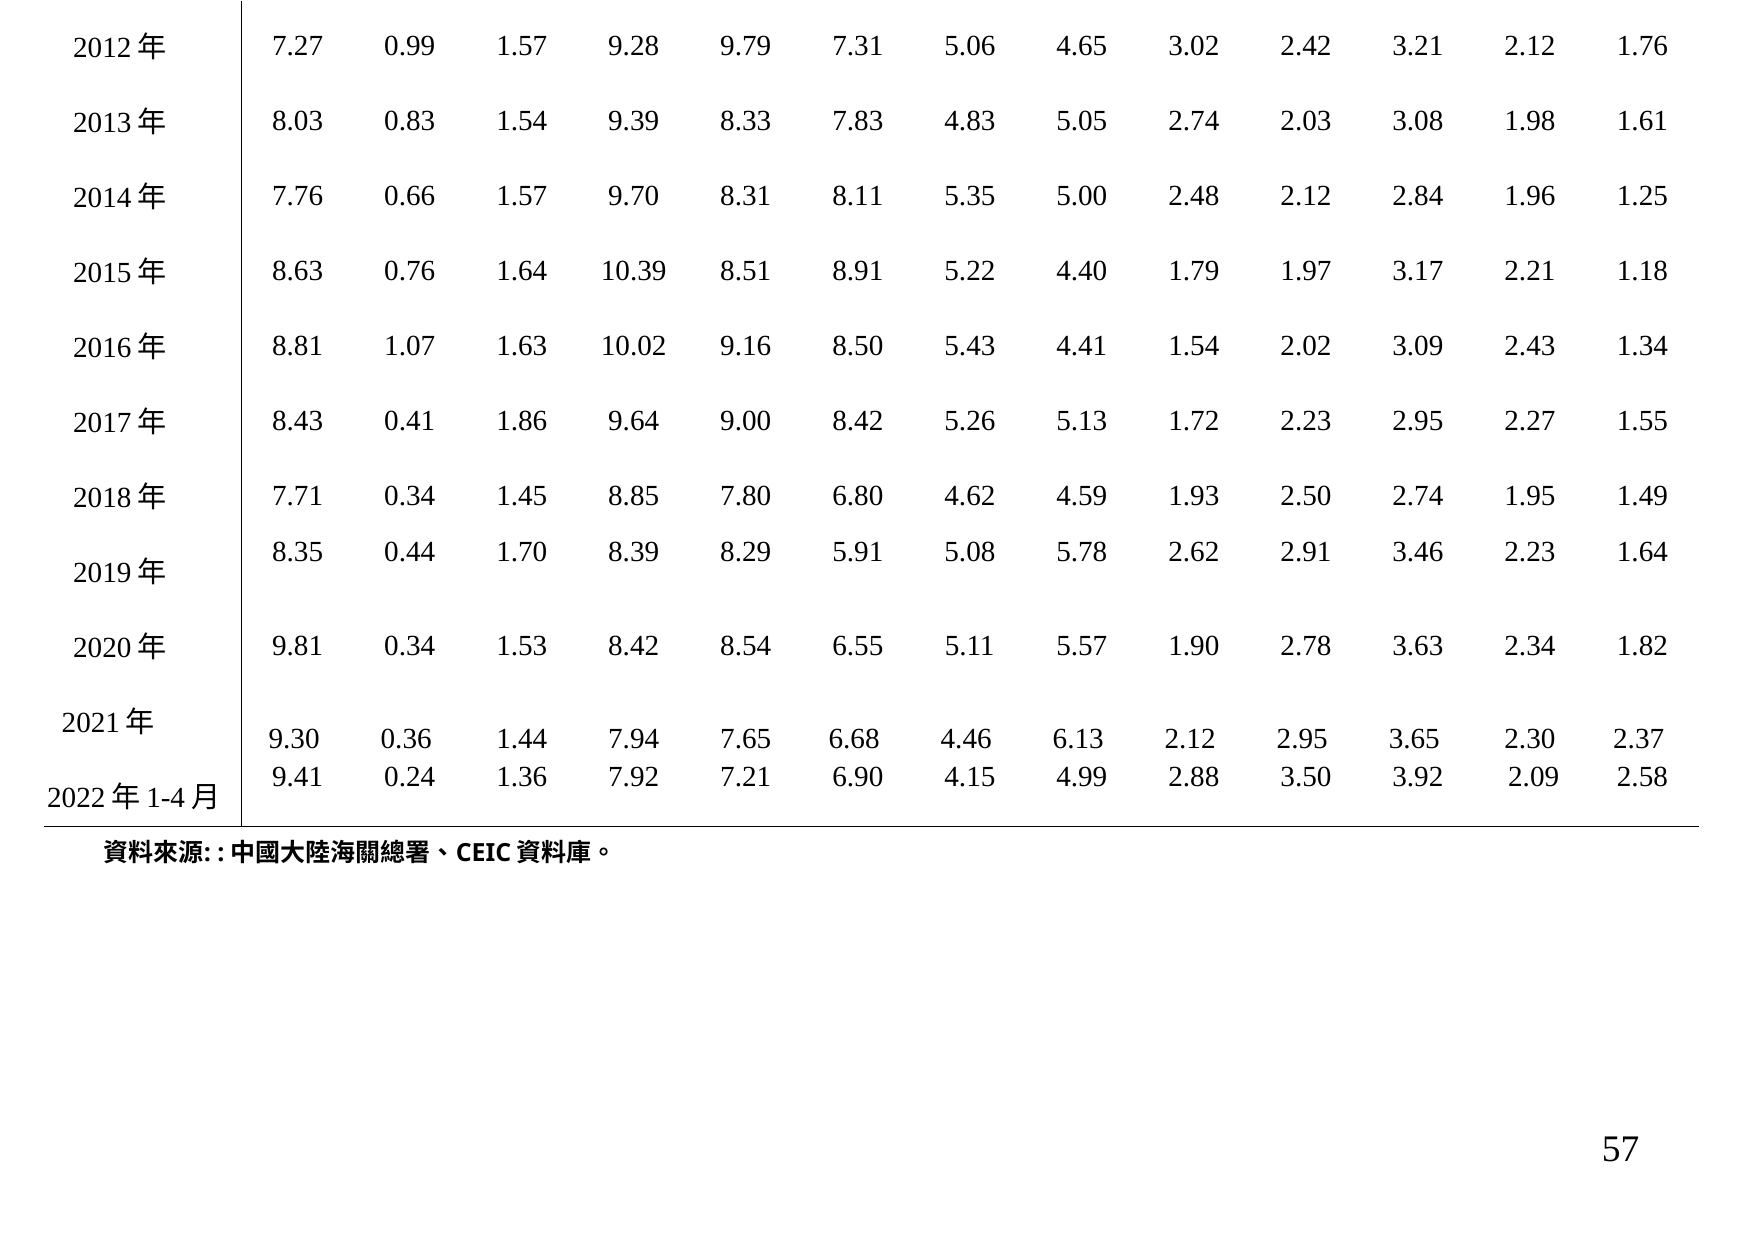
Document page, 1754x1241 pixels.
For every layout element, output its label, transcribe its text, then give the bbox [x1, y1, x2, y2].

table_cell 6.68 6.90 [801, 676, 913, 826]
table_cell 8.29 [690, 526, 801, 601]
table_cell 5.35 [914, 151, 1026, 226]
table_cell 2.12 2.88 [1138, 676, 1249, 826]
table_cell 0.83 [354, 76, 465, 151]
table_cell 2.12 [1474, 1, 1586, 76]
table_cell 8.35 [242, 526, 353, 601]
table_cell 7.80 [690, 451, 801, 526]
table_cell 7.27 [242, 1, 353, 76]
table_cell 0.34 [354, 451, 465, 526]
table_cell 8.63 [242, 226, 353, 301]
table_cell 1.44 1.36 [465, 676, 577, 826]
table_cell 3.63 [1362, 601, 1474, 676]
table_cell 5.26 [914, 376, 1026, 451]
table_cell 3.65 3.92 [1362, 676, 1474, 826]
table_cell 0.66 [354, 151, 465, 226]
table_cell 0.44 [354, 526, 465, 601]
table_cell 1.18 [1586, 226, 1698, 301]
table_cell 2.95 3.50 [1250, 676, 1362, 826]
table_cell 7.65 7.21 [690, 676, 801, 826]
table_cell 3.21 [1362, 1, 1474, 76]
table_cell 3.02 [1138, 1, 1249, 76]
table_cell 2.37 2.58 [1586, 676, 1698, 826]
table_cell 8.54 [690, 601, 801, 676]
table_cell 2.84 [1362, 151, 1474, 226]
table_cell 0.36 0.24 [354, 676, 465, 826]
table_cell 1.90 [1138, 601, 1249, 676]
table_cell 0.41 [354, 376, 465, 451]
table_cell 1.93 [1138, 451, 1249, 526]
table_cell 2.34 [1474, 601, 1586, 676]
table_cell 4.40 [1026, 226, 1137, 301]
table_cell 6.55 [801, 601, 913, 676]
table_cell 3.46 [1362, 526, 1474, 601]
table_cell 5.91 [801, 526, 913, 601]
table_cell 4.62 [914, 451, 1026, 526]
table_cell 2017年 [44, 376, 241, 451]
table_cell 8.43 [242, 376, 353, 451]
table_cell 5.78 [1026, 526, 1137, 601]
table_cell 8.51 [690, 226, 801, 301]
table_cell 1.54 [1138, 301, 1249, 376]
table_cell 9.30 9.41 [242, 676, 353, 826]
table_cell 1.54 [465, 76, 577, 151]
table_cell 8.42 [578, 601, 689, 676]
table_cell 1.57 [465, 1, 577, 76]
table_cell 2.23 [1474, 526, 1586, 601]
table_cell 2013年 [44, 76, 241, 151]
table_cell 2.42 [1250, 1, 1362, 76]
table_cell 1.86 [465, 376, 577, 451]
table_cell 5.06 [914, 1, 1026, 76]
table_cell 2015年 [44, 226, 241, 301]
table_cell 1.45 [465, 451, 577, 526]
table_cell 2.95 [1362, 376, 1474, 451]
table_cell 2.50 [1250, 451, 1362, 526]
table_cell 2.48 [1138, 151, 1249, 226]
table_cell 2019年 [44, 526, 241, 601]
table_cell 8.33 [690, 76, 801, 151]
table_cell 10.02 [578, 301, 689, 376]
table_cell 8.39 [578, 526, 689, 601]
table_cell 1.63 [465, 301, 577, 376]
table_cell 1.07 [354, 301, 465, 376]
table_cell 4.59 [1026, 451, 1137, 526]
table_cell 7.71 [242, 451, 353, 526]
table_cell 9.39 [578, 76, 689, 151]
table_cell 1.55 [1586, 376, 1698, 451]
table_cell 2014年 [44, 151, 241, 226]
table_cell 1.64 [465, 226, 577, 301]
table_cell 1.61 [1586, 76, 1698, 151]
table_cell 0.76 [354, 226, 465, 301]
table_cell 1.95 [1474, 451, 1586, 526]
table_cell 9.16 [690, 301, 801, 376]
table_cell 5.00 [1026, 151, 1137, 226]
table_cell 0.34 [354, 601, 465, 676]
table_cell 8.81 [242, 301, 353, 376]
table_cell 2.02 [1250, 301, 1362, 376]
table_cell 9.64 [578, 376, 689, 451]
table_cell 2018年 [44, 451, 241, 526]
table_cell 9.70 [578, 151, 689, 226]
table_cell 1.98 [1474, 76, 1586, 151]
table_cell 2.91 [1250, 526, 1362, 601]
table_cell 1.25 [1586, 151, 1698, 226]
table_cell 1.96 [1474, 151, 1586, 226]
table_cell 2.62 [1138, 526, 1249, 601]
table_cell 2021年 2022年1-4月 [44, 676, 241, 826]
table_cell 9.81 [242, 601, 353, 676]
table_cell 3.08 [1362, 76, 1474, 151]
table_cell 5.13 [1026, 376, 1137, 451]
table_cell 1.79 [1138, 226, 1249, 301]
table_cell 9.28 [578, 1, 689, 76]
table_cell 7.83 [801, 76, 913, 151]
table_cell 7.94 7.92 [578, 676, 689, 826]
table_cell 4.83 [914, 76, 1026, 151]
table_cell 8.11 [801, 151, 913, 226]
table_cell 1.72 [1138, 376, 1249, 451]
table_cell 1.64 [1586, 526, 1698, 601]
table_cell 1.97 [1250, 226, 1362, 301]
table_cell 1.49 [1586, 451, 1698, 526]
table_cell 8.03 [242, 76, 353, 151]
subtitle 資料來源: : 中國大陸海關總署、CEIC資料庫。 [103, 827, 1639, 864]
table_cell 1.70 [465, 526, 577, 601]
table_cell 2.12 [1250, 151, 1362, 226]
table_cell 5.57 [1026, 601, 1137, 676]
table_cell 2.78 [1250, 601, 1362, 676]
table_cell 3.17 [1362, 226, 1474, 301]
table_cell 9.79 [690, 1, 801, 76]
table_cell 2.74 [1138, 76, 1249, 151]
table_cell 1.82 [1586, 601, 1698, 676]
table_cell 2.43 [1474, 301, 1586, 376]
table_cell 2.27 [1474, 376, 1586, 451]
table_cell 8.91 [801, 226, 913, 301]
table_cell 2.21 [1474, 226, 1586, 301]
table_cell 2.23 [1250, 376, 1362, 451]
table_cell 6.13 4.99 [1026, 676, 1137, 826]
table_cell 4.65 [1026, 1, 1137, 76]
table_cell 4.41 [1026, 301, 1137, 376]
table_cell 0.99 [354, 1, 465, 76]
table_cell 9.00 [690, 376, 801, 451]
table_cell 5.11 [914, 601, 1026, 676]
table_cell 1.34 [1586, 301, 1698, 376]
table_cell 5.08 [914, 526, 1026, 601]
table_cell 5.43 [914, 301, 1026, 376]
table_cell 4.46 4.15 [914, 676, 1026, 826]
table_cell 1.76 [1586, 1, 1698, 76]
table_cell 8.85 [578, 451, 689, 526]
table_cell 2020年 [44, 601, 241, 676]
table_cell 7.76 [242, 151, 353, 226]
table_cell 2.30 2.09 [1474, 676, 1586, 826]
table_cell 2.03 [1250, 76, 1362, 151]
table_cell 2016年 [44, 301, 241, 376]
table_cell 3.09 [1362, 301, 1474, 376]
table_cell 8.31 [690, 151, 801, 226]
table_cell 5.05 [1026, 76, 1137, 151]
table_cell 6.80 [801, 451, 913, 526]
table_cell 2.74 [1362, 451, 1474, 526]
table_cell 8.50 [801, 301, 913, 376]
table_cell 1.57 [465, 151, 577, 226]
table_cell 1.53 [465, 601, 577, 676]
table_cell 5.22 [914, 226, 1026, 301]
table_cell 7.31 [801, 1, 913, 76]
table_cell 10.39 [578, 226, 689, 301]
table_cell 2012年 [44, 1, 241, 76]
table_cell 8.42 [801, 376, 913, 451]
